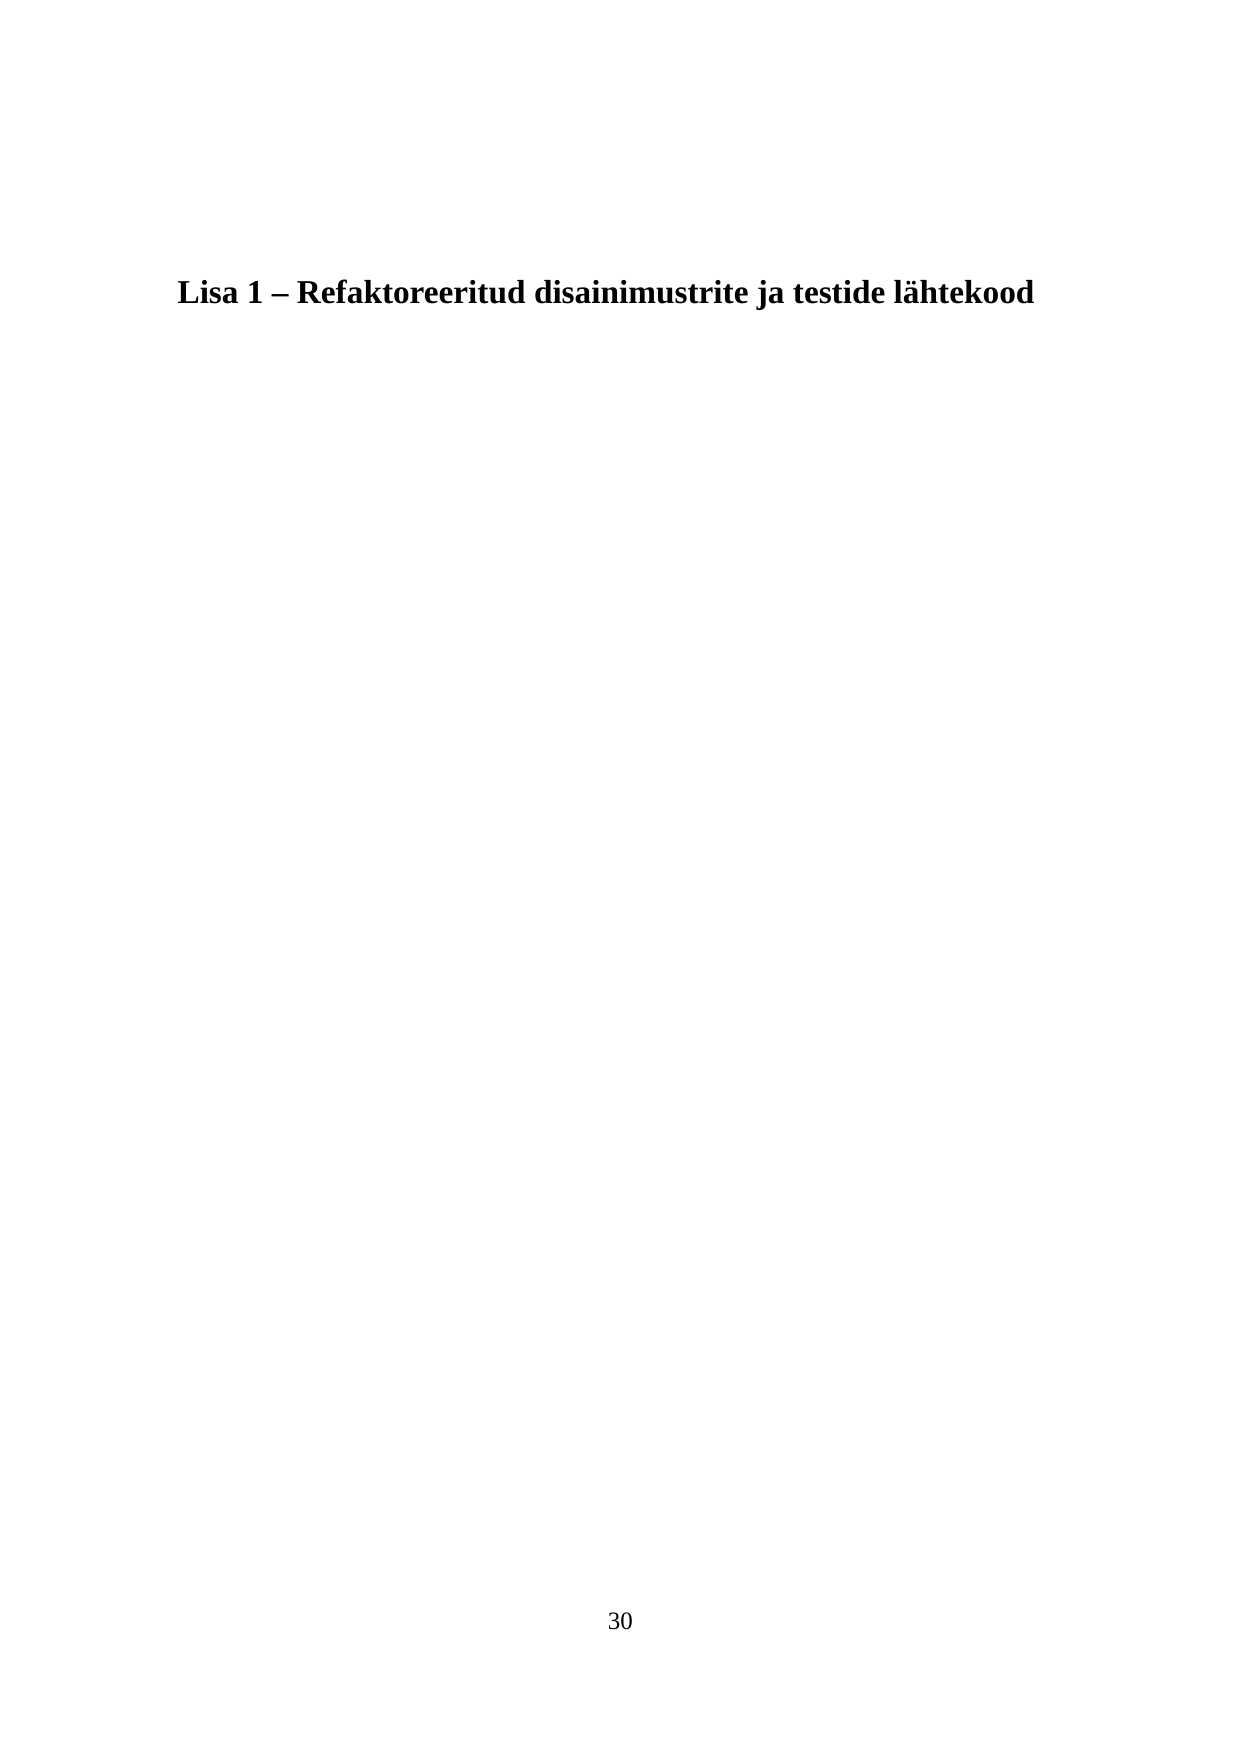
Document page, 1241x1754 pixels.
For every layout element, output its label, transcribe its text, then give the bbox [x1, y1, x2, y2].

subtitle Lisa 1 – Refaktoreeritud disainimustrite ja testide lähtekood [177, 273, 1063, 311]
